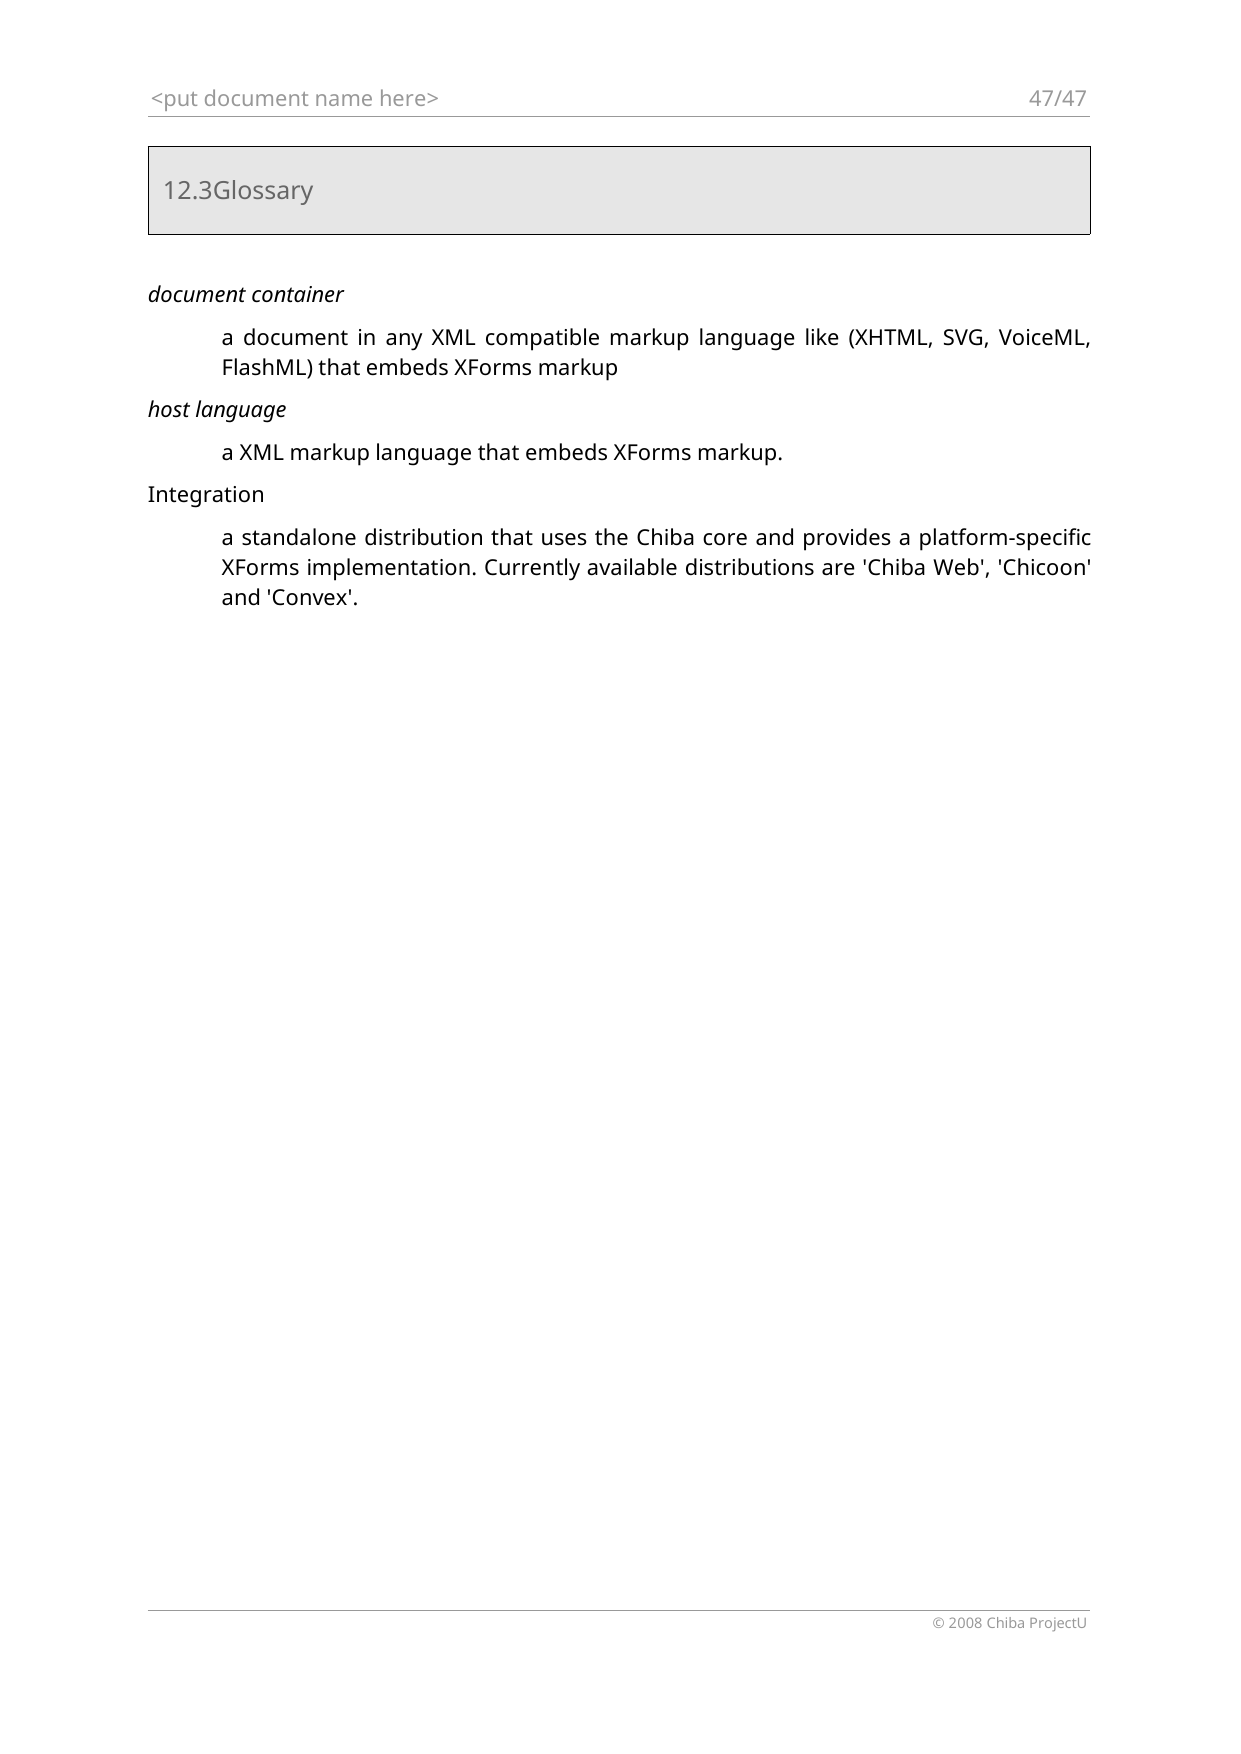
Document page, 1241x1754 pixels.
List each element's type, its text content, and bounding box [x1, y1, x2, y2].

text a XML markup language that embeds XForms markup. [148, 437, 1093, 467]
text document container [148, 279, 1093, 309]
text host language [148, 394, 1093, 424]
text a standalone distribution that uses the Chiba core and provides a platform-specific XForms implementation. Currently available distributions are 'Chiba Web', 'Chicoon' and 'Convex'. [221, 522, 1093, 612]
text a document in any XML compatible markup language like (XHTML, SVG, VoiceML, FlashML) that embeds XForms markup [221, 322, 1093, 382]
text Integration [148, 479, 1090, 509]
subtitle Glossary [149, 147, 1090, 234]
